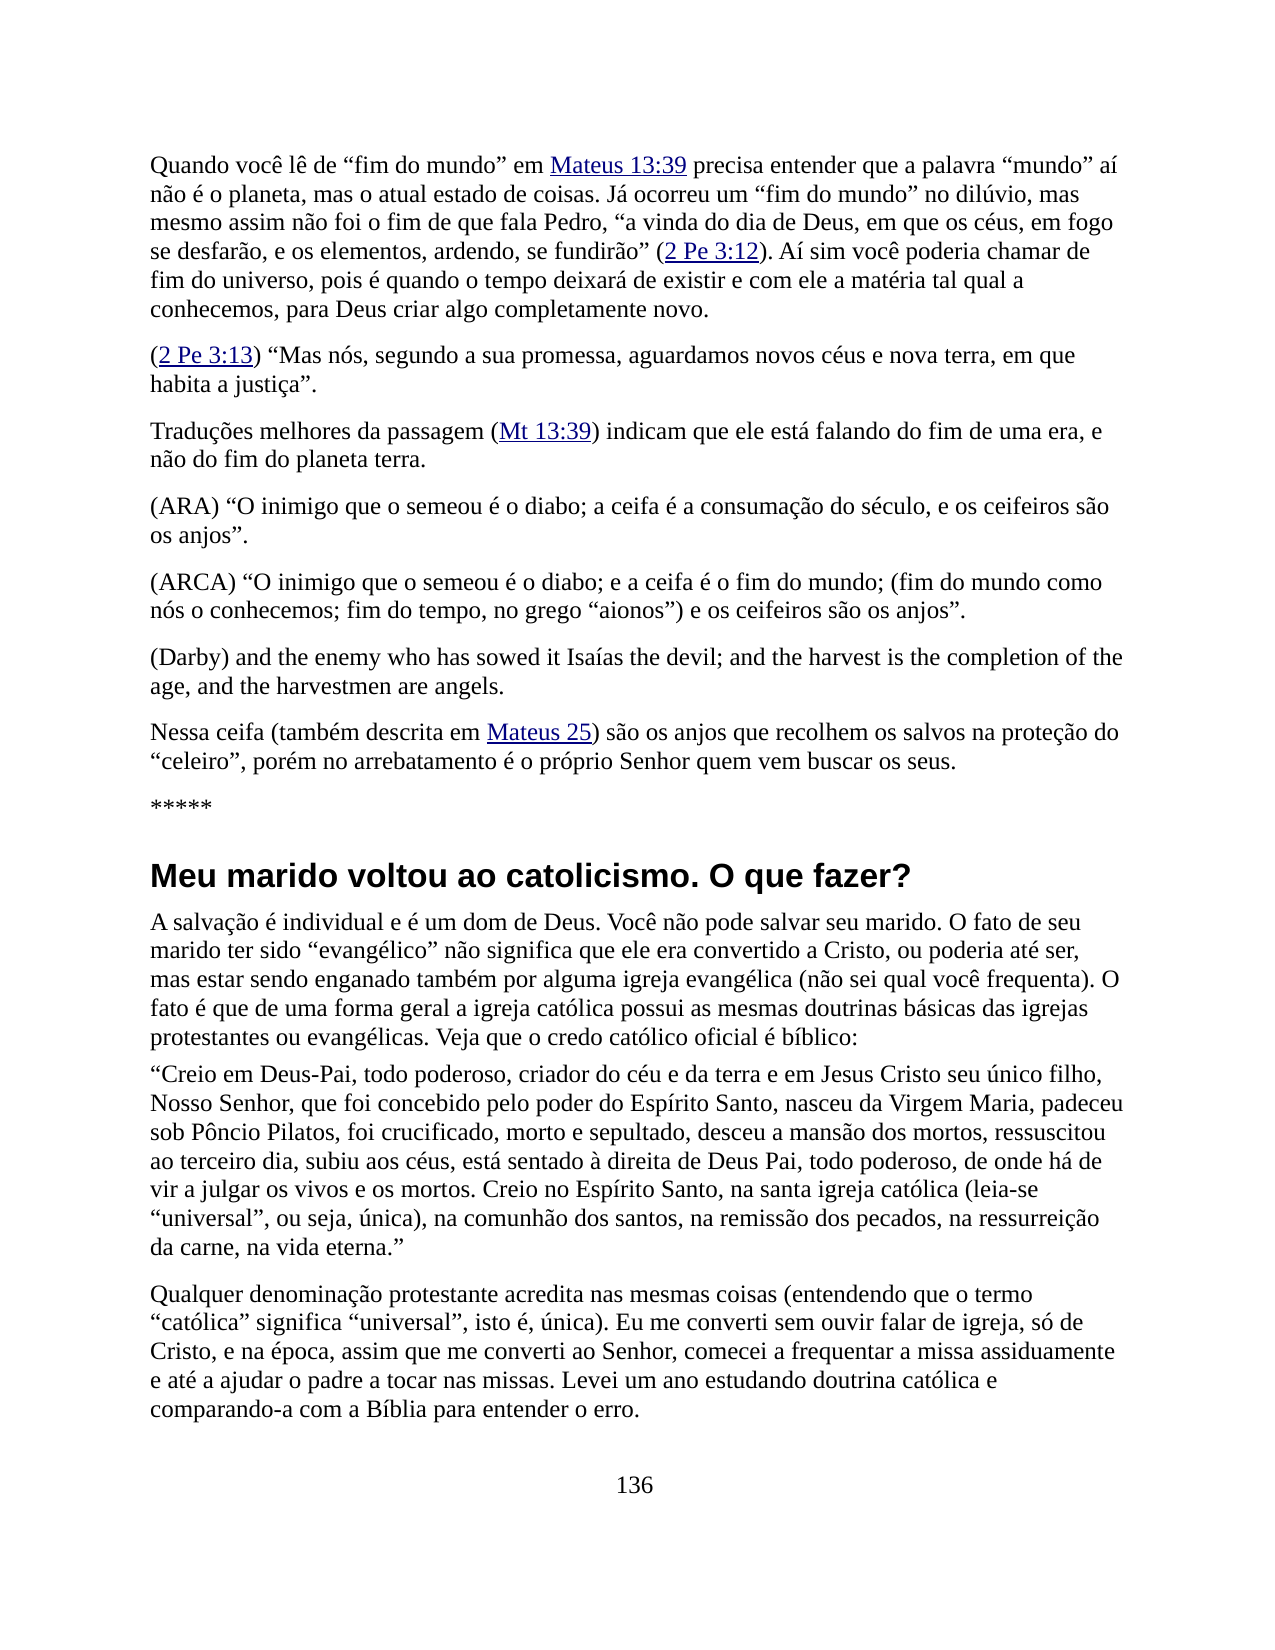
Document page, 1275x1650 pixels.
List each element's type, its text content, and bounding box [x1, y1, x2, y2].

subtitle Meu marido voltou ao catolicismo. O que fazer? [150, 856, 1125, 894]
text Quando você lê de “fim do mundo” em Mateus 13:39 precisa entender que a palavra “mundo” aí não é o planeta, mas o atual estado de coisas. Já ocorreu um “fim do mundo” no dilúvio, mas mesmo assim não foi o fim de que fala Pedro, “a vinda do dia de Deus, em que os céus, em fogo se desfarão, e os elementos, ardendo, se fundirão” (2 Pe 3:12). Aí sim você poderia chamar de fim do universo, pois é quando o tempo deixará de existir e com ele a matéria tal qual a conhecemos, para Deus criar algo completamente novo. [150, 150, 1125, 322]
text (ARCA) “O inimigo que o semeou é o diabo; e a ceifa é o fim do mundo; (fim do mundo como nós o conhecemos; fim do tempo, no grego “aionos”) e os ceifeiros são os anjos”. [150, 567, 1125, 624]
text Traduções melhores da passagem (Mt 13:39) indicam que ele está falando do fim de uma era, e não do fim do planeta terra. [150, 416, 1125, 473]
text (Darby) and the enemy who has sowed it Isaías the devil; and the harvest is the completion of the age, and the harvestmen are angels. [150, 642, 1125, 699]
text Qualquer denominação protestante acredita nas mesmas coisas (entendendo que o termo “católica” significa “universal”, isto é, única). Eu me converti sem ouvir falar de igreja, só de Cristo, e na época, assim que me converti ao Senhor, comecei a frequentar a missa assiduamente e até a ajudar o padre a tocar nas missas. Levei um ano estudando doutrina católica e comparando-a com a Bíblia para entender o erro. [150, 1279, 1125, 1422]
text ***** [150, 793, 1125, 822]
text (ARA) “O inimigo que o semeou é o diabo; a ceifa é a consumação do século, e os ceifeiros são os anjos”. [150, 491, 1125, 549]
text “Creio em Deus-Pai, todo poderoso, criador do céu e da terra e em Jesus Cristo seu único filho, Nosso Senhor, que foi concebido pelo poder do Espírito Santo, nasceu da Virgem Maria, padeceu sob Pôncio Pilatos, foi crucificado, morto e sepultado, desceu a mansão dos mortos, ressuscitou ao terceiro dia, subiu aos céus, está sentado à direita de Deus Pai, todo poderoso, de onde há de vir a julgar os vivos e os mortos. Creio no Espírito Santo, na santa igreja católica (leia-se “universal”, ou seja, única), na comunhão dos santos, na remissão dos pecados, na ressurreição da carne, na vida eterna.” [150, 1059, 1125, 1261]
text Nessa ceifa (também descrita em Mateus 25) são os anjos que recolhem os salvos na proteção do “celeiro”, porém no arrebatamento é o próprio Senhor quem vem buscar os seus. [150, 717, 1125, 775]
text (2 Pe 3:13) “Mas nós, segundo a sua promessa, aguardamos novos céus e nova terra, em que habita a justiça”. [150, 340, 1125, 398]
text A salvação é individual e é um dom de Deus. Você não pode salvar seu marido. O fato de seu marido ter sido “evangélico” não significa que ele era convertido a Cristo, ou poderia até ser, mas estar sendo enganado também por alguma igreja evangélica (não sei qual você frequenta). O fato é que de uma forma geral a igreja católica possui as mesmas doutrinas básicas das igrejas protestantes ou evangélicas. Veja que o credo católico oficial é bíblico: [150, 907, 1125, 1051]
